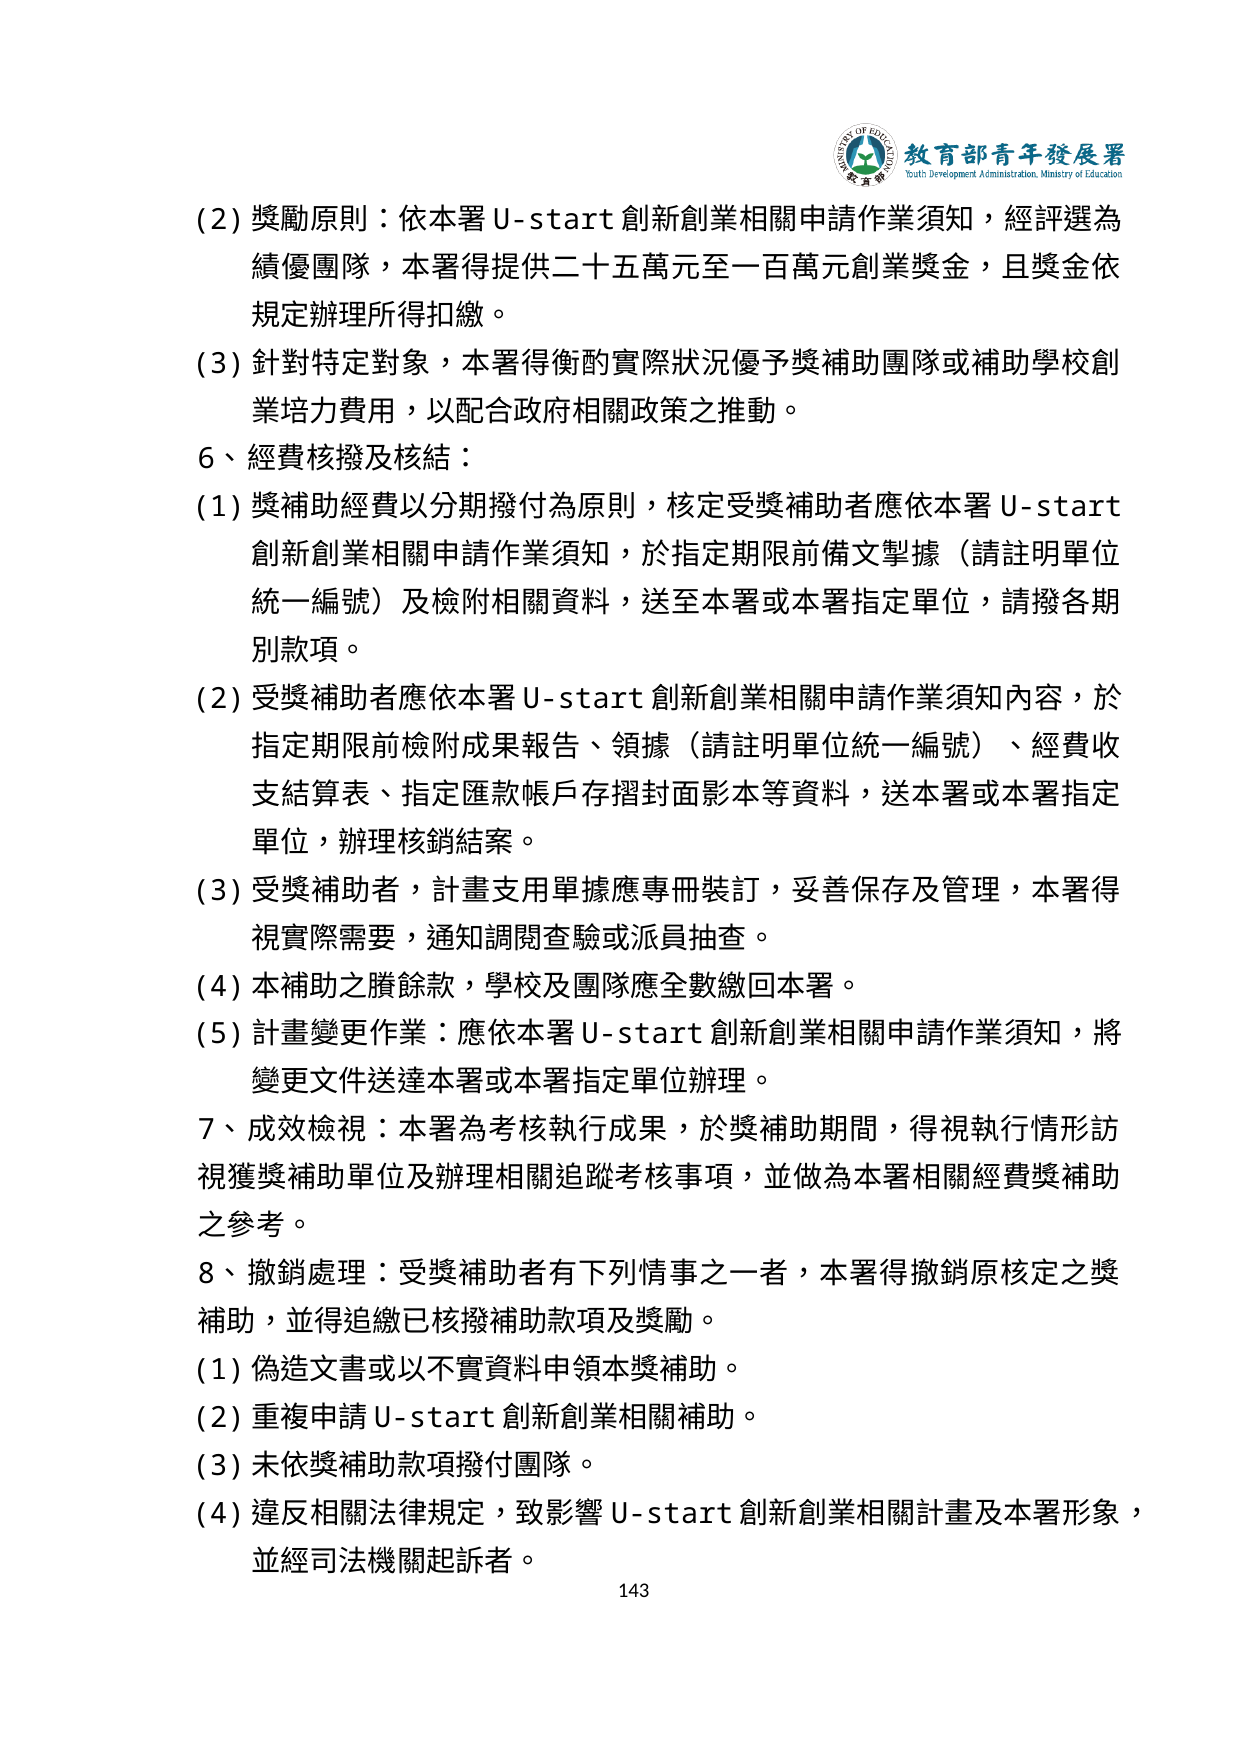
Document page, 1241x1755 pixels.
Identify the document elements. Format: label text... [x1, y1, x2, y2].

list 獎補助經費以分期撥付為原則，核定受獎補助者應依本署U-start創新創業相關申請作業須知，於指定期限前備文掣據（請註明單位統一編號）及檢附相關資料，送至本署或本署指定單位，請撥各期別款項。 [192, 478, 1122, 670]
list 受獎補助者應依本署U-start創新創業相關申請作業須知內容，於指定期限前檢附成果報告、領據（請註明單位統一編號）、經費收支結算表、指定匯款帳戶存摺封面影本等資料，送本署或本署指定單位，辦理核銷結案。 [192, 670, 1122, 862]
list 未依獎補助款項撥付團隊。 [192, 1437, 1122, 1485]
list 違反相關法律規定，致影響U-start創新創業相關計畫及本署形象，並經司法機關起訴者。 [192, 1485, 1122, 1581]
list 成效檢視：本署為考核執行成果，於獎補助期間，得視執行情形訪視獲獎補助單位及辦理相關追蹤考核事項，並做為本署相關經費獎補助之參考。 [197, 1101, 1122, 1245]
list 獎勵原則：依本署U-start創新創業相關申請作業須知，經評選為績優團隊，本署得提供二十五萬元至一百萬元創業獎金，且獎金依規定辦理所得扣繳。 [192, 191, 1122, 335]
list 針對特定對象，本署得衡酌實際狀況優予獎補助團隊或補助學校創業培力費用，以配合政府相關政策之推動。 [192, 335, 1122, 431]
list 經費核撥及核結： [197, 431, 1122, 478]
list 計畫變更作業：應依本署U-start創新創業相關申請作業須知，將變更文件送達本署或本署指定單位辦理。 [192, 1006, 1122, 1101]
list 偽造文書或以不實資料申領本獎補助。 [192, 1341, 1122, 1389]
list 受獎補助者，計畫支用單據應專冊裝訂，妥善保存及管理，本署得視實際需要，通知調閱查驗或派員抽查。 [192, 862, 1122, 958]
list 本補助之賸餘款，學校及團隊應全數繳回本署。 [192, 958, 1122, 1006]
list 撤銷處理：受獎補助者有下列情事之一者，本署得撤銷原核定之獎補助，並得追繳已核撥補助款項及獎勵。 [197, 1245, 1122, 1341]
list 重複申請U-start創新創業相關補助。 [192, 1389, 1122, 1437]
